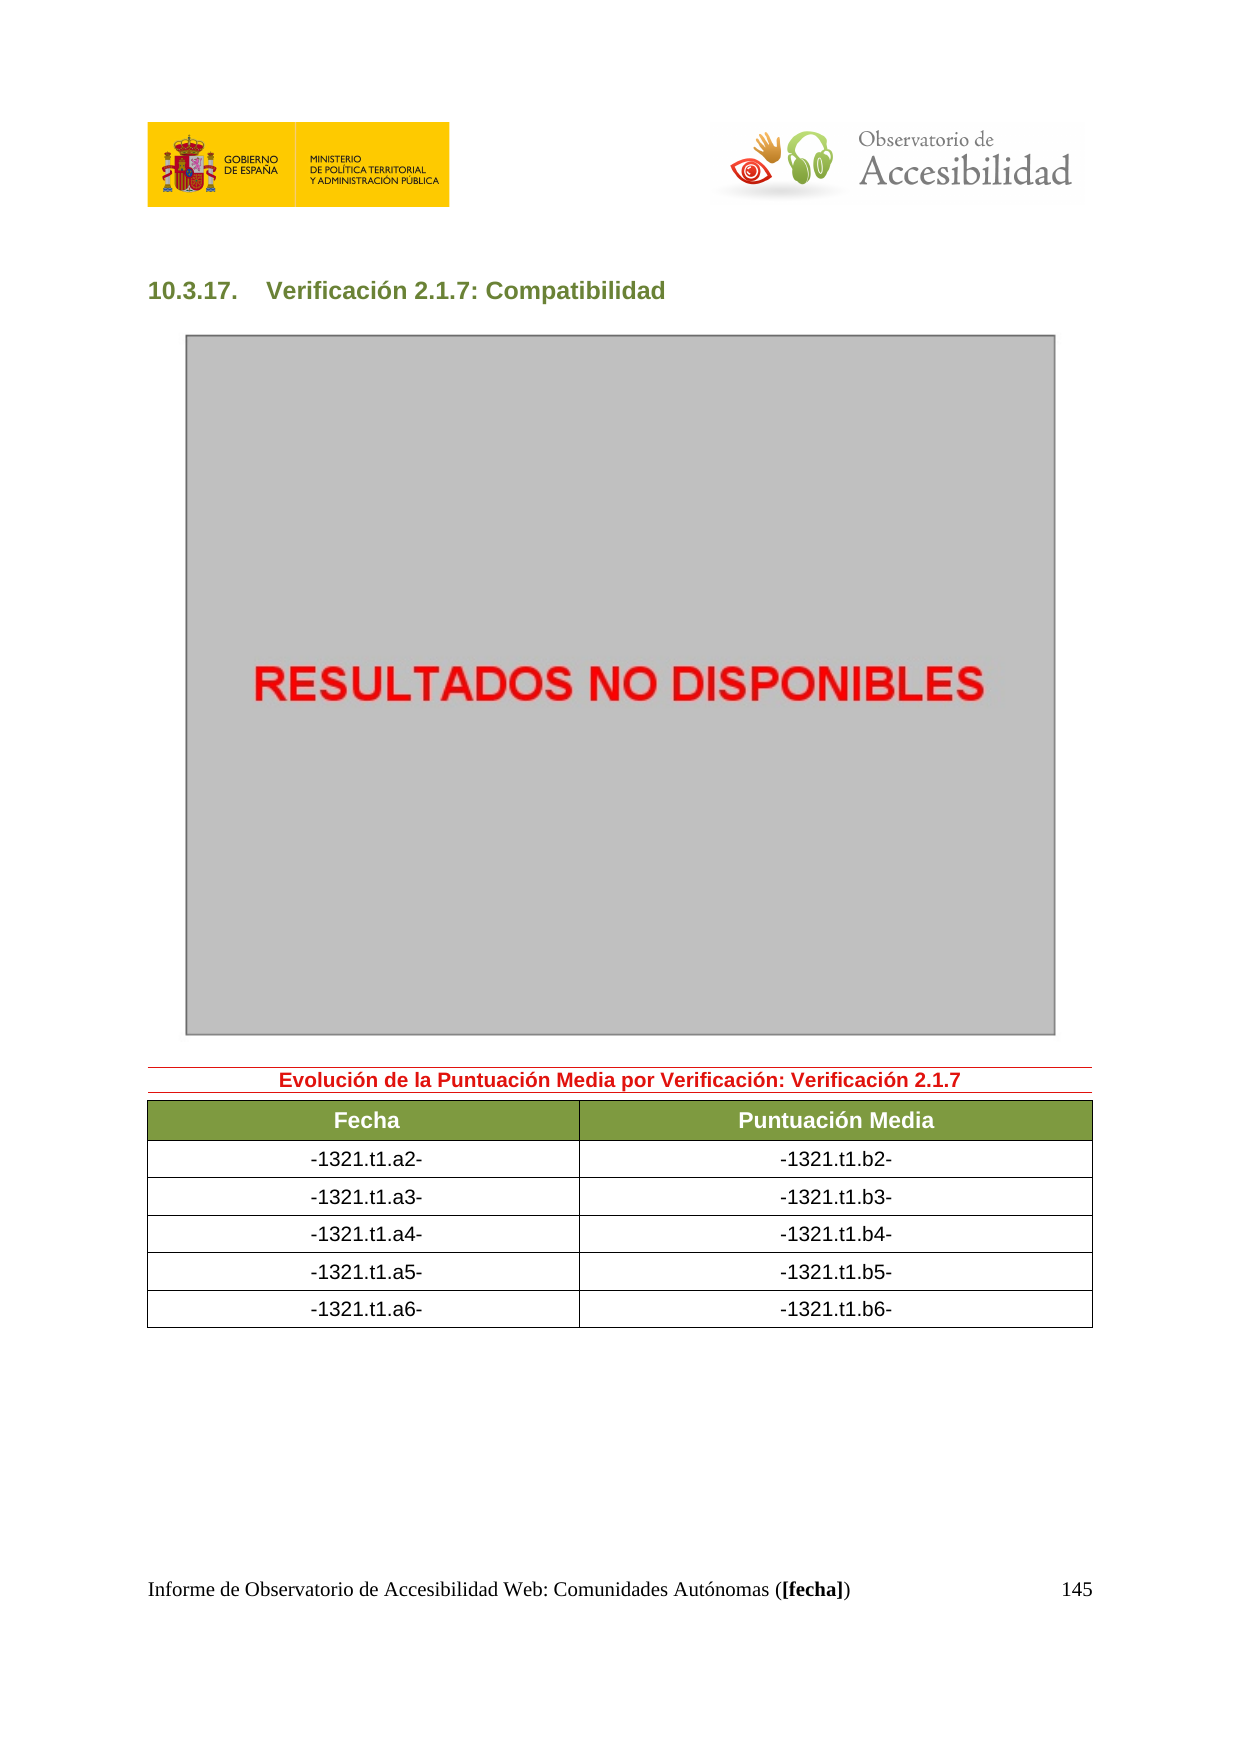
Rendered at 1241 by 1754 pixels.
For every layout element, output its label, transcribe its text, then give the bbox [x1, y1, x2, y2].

picture [710, 122, 1086, 205]
table_cell -1321.t1.b6- [580, 1291, 1092, 1327]
table_header Fecha [148, 1101, 579, 1140]
table_cell -1321.t1.b4- [580, 1216, 1092, 1252]
table_cell -1321.t1.a3- [148, 1178, 579, 1215]
table_cell -1321.t1.a4- [148, 1216, 579, 1252]
table_cell -1321.t1.b3- [580, 1178, 1092, 1215]
table_cell -1321.t1.a5- [148, 1253, 579, 1290]
picture [178, 332, 1062, 1042]
table_cell -1321.t1.b2- [580, 1141, 1092, 1177]
table_header Puntuación Media [580, 1101, 1092, 1140]
table_cell -1321.t1.b5- [580, 1253, 1092, 1290]
list Verificación 2.1.7: Compatibilidad [148, 276, 1092, 304]
text Evolución de la Puntuación Media por Verificación: Verificación 2.1.7 [148, 1068, 1092, 1092]
table_cell -1321.t1.a6- [148, 1291, 579, 1327]
picture [147, 122, 450, 207]
table_cell -1321.t1.a2- [148, 1141, 579, 1177]
